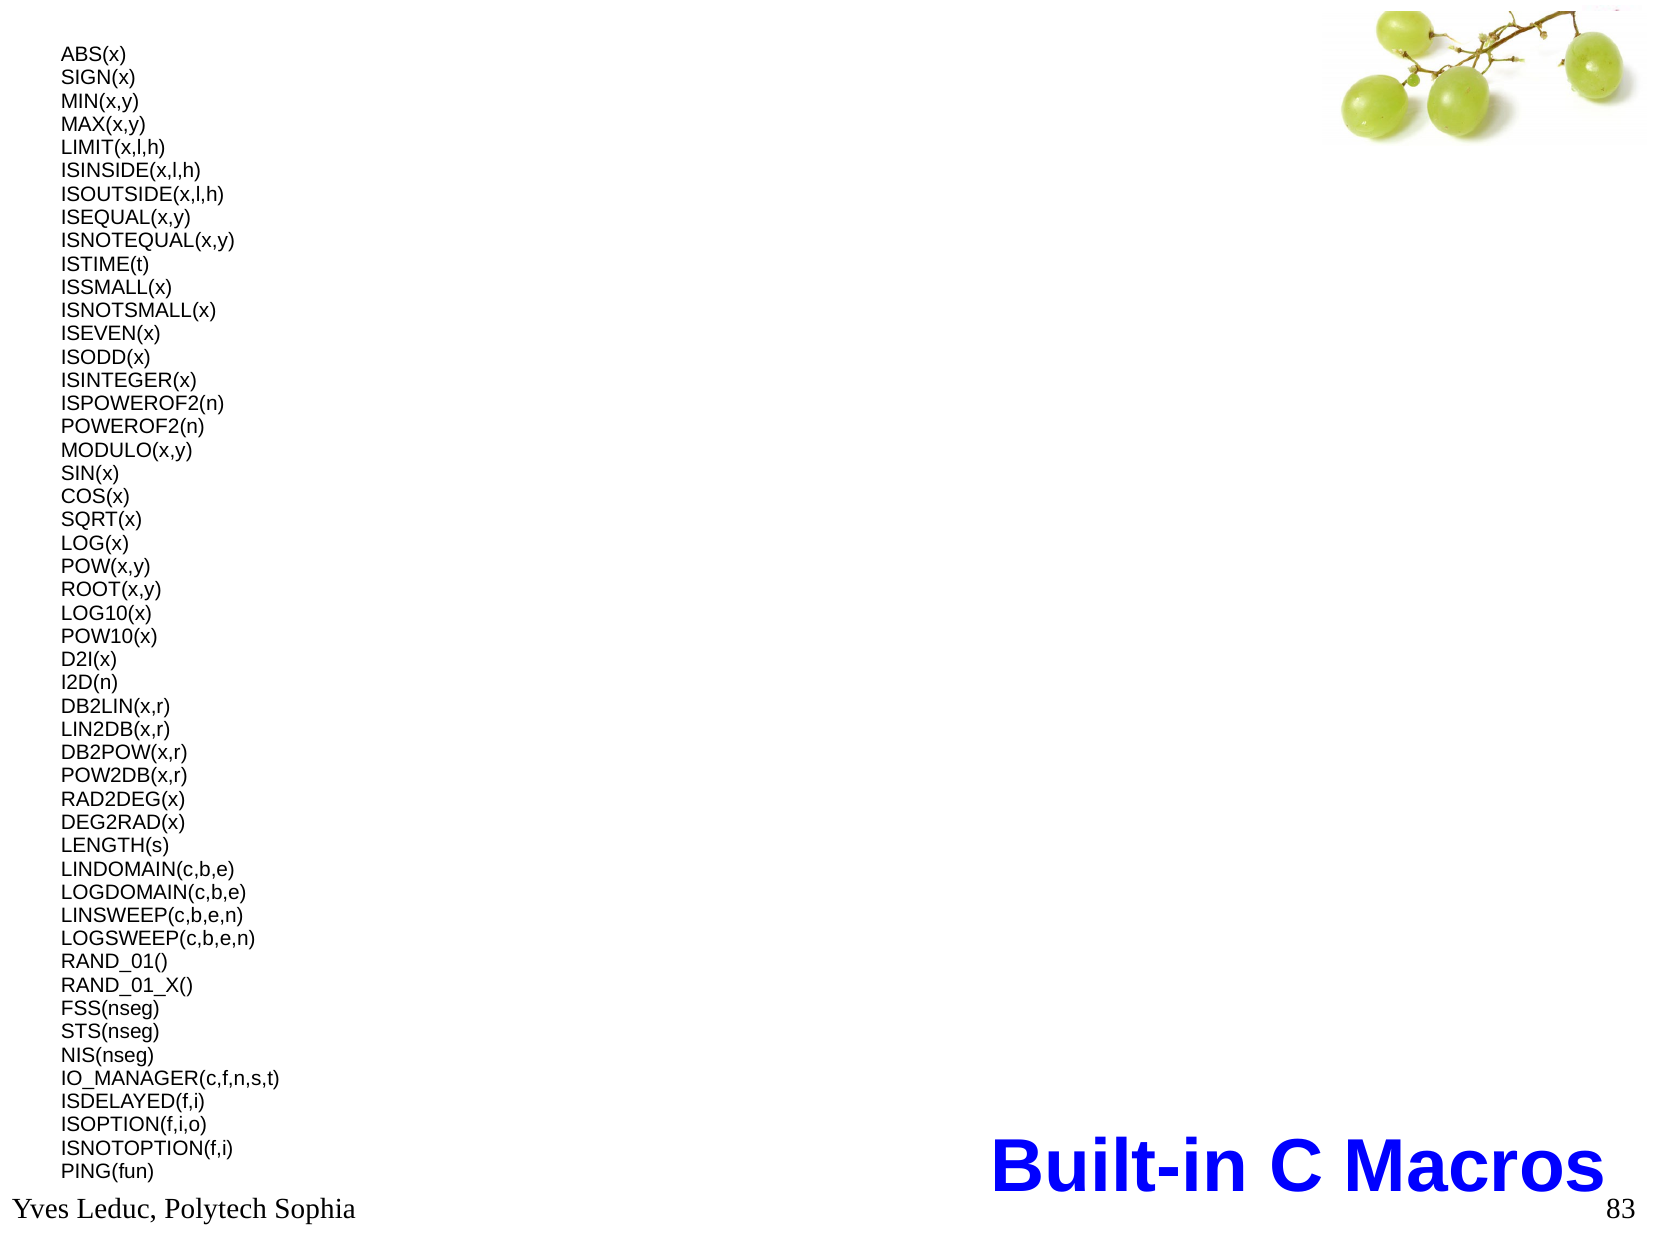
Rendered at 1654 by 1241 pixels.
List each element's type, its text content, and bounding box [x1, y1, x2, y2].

text_box Built-in C Macros [975, 1116, 1623, 1215]
text_box ABS(x) SIGN(x) MIN(x,y) MAX(x,y) LIMIT(x,l,h) ISINSIDE(x,l,h) ISOUTSIDE(x,l,h) ISEQUAL(x,y) ISNOTEQUAL(x,y) ISTIME(t) ISSMALL(x) ISNOTSMALL(x) ISEVEN(x) ISODD(x) ISINTEGER(x) ISPOWEROF2(n) POWEROF2(n) MODULO(x,y) SIN(x) COS(x) SQRT(x) LOG(x) POW(x,y) ROOT(x,y) LOG10(x) POW10(x) D2I(x) I2D(n) DB2LIN(x,r) LIN2DB(x,r) DB2POW(x,r) POW2DB(x,r) RAD2DEG(x) DEG2RAD(x) LENGTH(s) LINDOMAIN(c,b,e) LOGDOMAIN(c,b,e) LINSWEEP(c,b,e,n) LOGSWEEP(c,b,e,n) RAND_01() RAND_01_X() FSS(nseg) STS(nseg) NIS(nseg) IO_MANAGER(c,f,n,s,t) ISDELAYED(f,i) ISOPTION(f,i,o) ISNOTOPTION(f,i) PING(fun) [46, 35, 296, 1191]
picture [1322, 5, 1647, 146]
